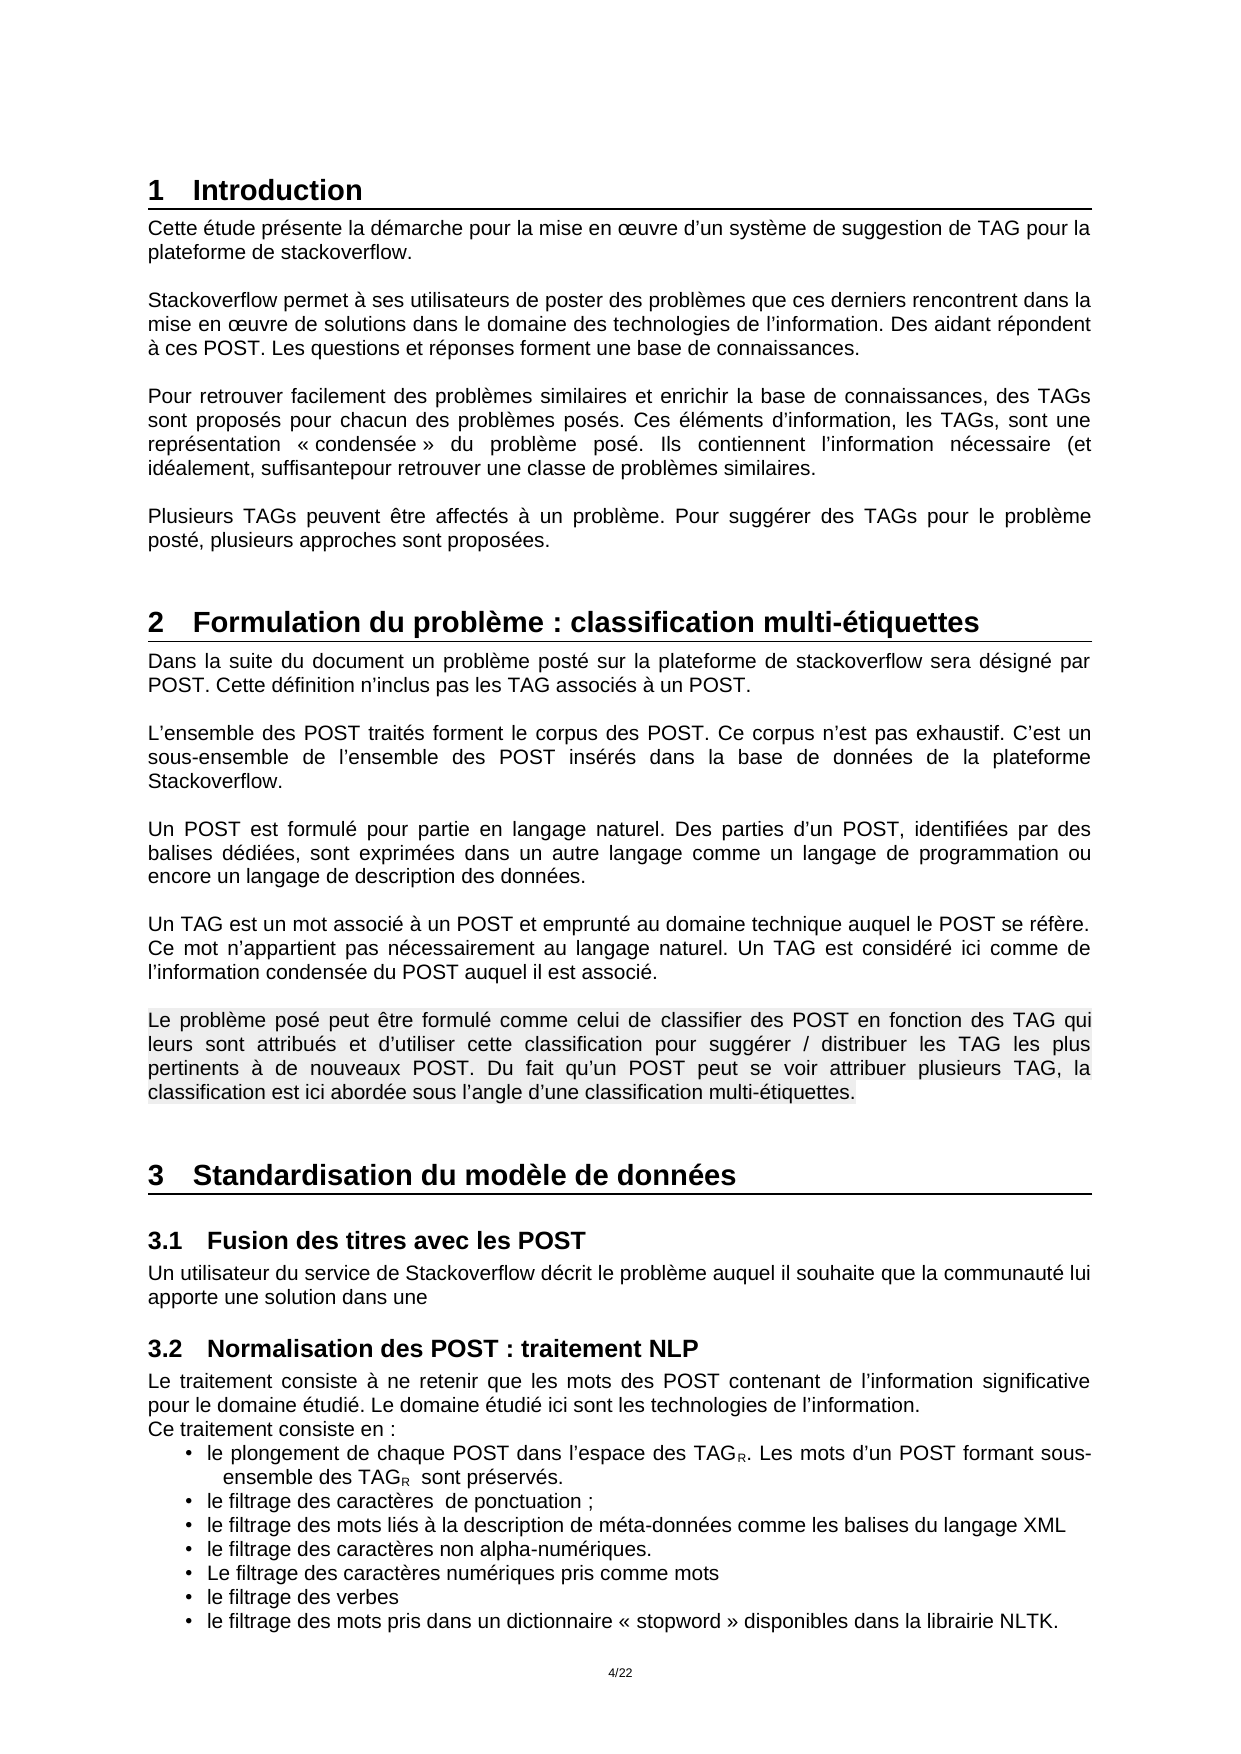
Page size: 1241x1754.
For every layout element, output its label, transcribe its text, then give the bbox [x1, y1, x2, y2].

text Ce traitement consiste en : [148, 1417, 1092, 1441]
list le plongement de chaque POST dans l’espace des TAGR. Les mots d’un POST formant sous-ensemble des TAGR sont préservés. [185, 1441, 1092, 1489]
text Un TAG est un mot associé à un POST et emprunté au domaine technique auquel le POST se réfère. Ce mot n’appartient pas nécessairement au langage naturel. Un TAG est considéré ici comme de l’information condensée du POST auquel il est associé. [148, 912, 1092, 984]
text Le problème posé peut être formulé comme celui de classifier des POST en fonction des TAG qui leurs sont attribués et d’utiliser cette classification pour suggérer / distribuer les TAG les plus pertinents à de nouveaux POST. Du fait qu’un POST peut se voir attribuer plusieurs TAG, la classification est ici abordée sous l’angle d’une classification multi-étiquettes. [148, 1008, 1092, 1104]
text Plusieurs TAGs peuvent être affectés à un problème. Pour suggérer des TAGs pour le problème posté, plusieurs approches sont proposées. [148, 504, 1092, 552]
text L’ensemble des POST traités forment le corpus des POST. Ce corpus n’est pas exhaustif. C’est un sous-ensemble de l’ensemble des POST insérés dans la base de données de la plateforme Stackoverflow. [148, 721, 1092, 792]
subtitle Standardisation du modèle de données [148, 1158, 1092, 1193]
text Pour retrouver facilement des problèmes similaires et enrichir la base de connaissances, des TAGs sont proposés pour chacun des problèmes posés. Ces éléments d’information, les TAGs, sont une représentation « condensée » du problème posé. Ils contiennent l’information nécessaire (et idéalement, suffisantepour retrouver une classe de problèmes similaires. [148, 384, 1092, 480]
list le filtrage des verbes [185, 1585, 1092, 1609]
text Stackoverflow permet à ses utilisateurs de poster des problèmes que ces derniers rencontrent dans la mise en œuvre de solutions dans le domaine des technologies de l’information. Des aidant répondent à ces POST. Les questions et réponses forment une base de connaissances. [148, 288, 1092, 360]
subtitle Fusion des titres avec les POST [148, 1226, 1092, 1255]
text Un POST est formulé pour partie en langage naturel. Des parties d’un POST, identifiées par des balises dédiées, sont exprimées dans un autre langage comme un langage de programmation ou encore un langage de description des données. [148, 816, 1092, 888]
subtitle Normalisation des POST : traitement NLP [148, 1334, 1092, 1363]
list le filtrage des caractères non alpha-numériques. [185, 1537, 1092, 1561]
list le filtrage des mots pris dans un dictionnaire « stopword » disponibles dans la librairie NLTK. [185, 1609, 1092, 1633]
text Le traitement consiste à ne retenir que les mots des POST contenant de l’information significative pour le domaine étudié. Le domaine étudié ici sont les technologies de l’information. [148, 1369, 1092, 1417]
list le filtrage des mots liés à la description de méta-données comme les balises du langage XML [185, 1513, 1092, 1537]
subtitle Introduction [148, 173, 1092, 208]
list le filtrage des caractères de ponctuation ; [185, 1489, 1092, 1513]
list Le filtrage des caractères numériques pris comme mots [185, 1561, 1092, 1585]
text Cette étude présente la démarche pour la mise en œuvre d’un système de suggestion de TAG pour la plateforme de stackoverflow. [148, 216, 1092, 264]
subtitle Formulation du problème : classification multi-étiquettes [148, 605, 1092, 641]
text Un utilisateur du service de Stackoverflow décrit le problème auquel il souhaite que la communauté lui apporte une solution dans une [148, 1261, 1092, 1309]
text Dans la suite du document un problème posté sur la plateforme de stackoverflow sera désigné par POST. Cette définition n’inclus pas les TAG associés à un POST. [148, 649, 1092, 697]
